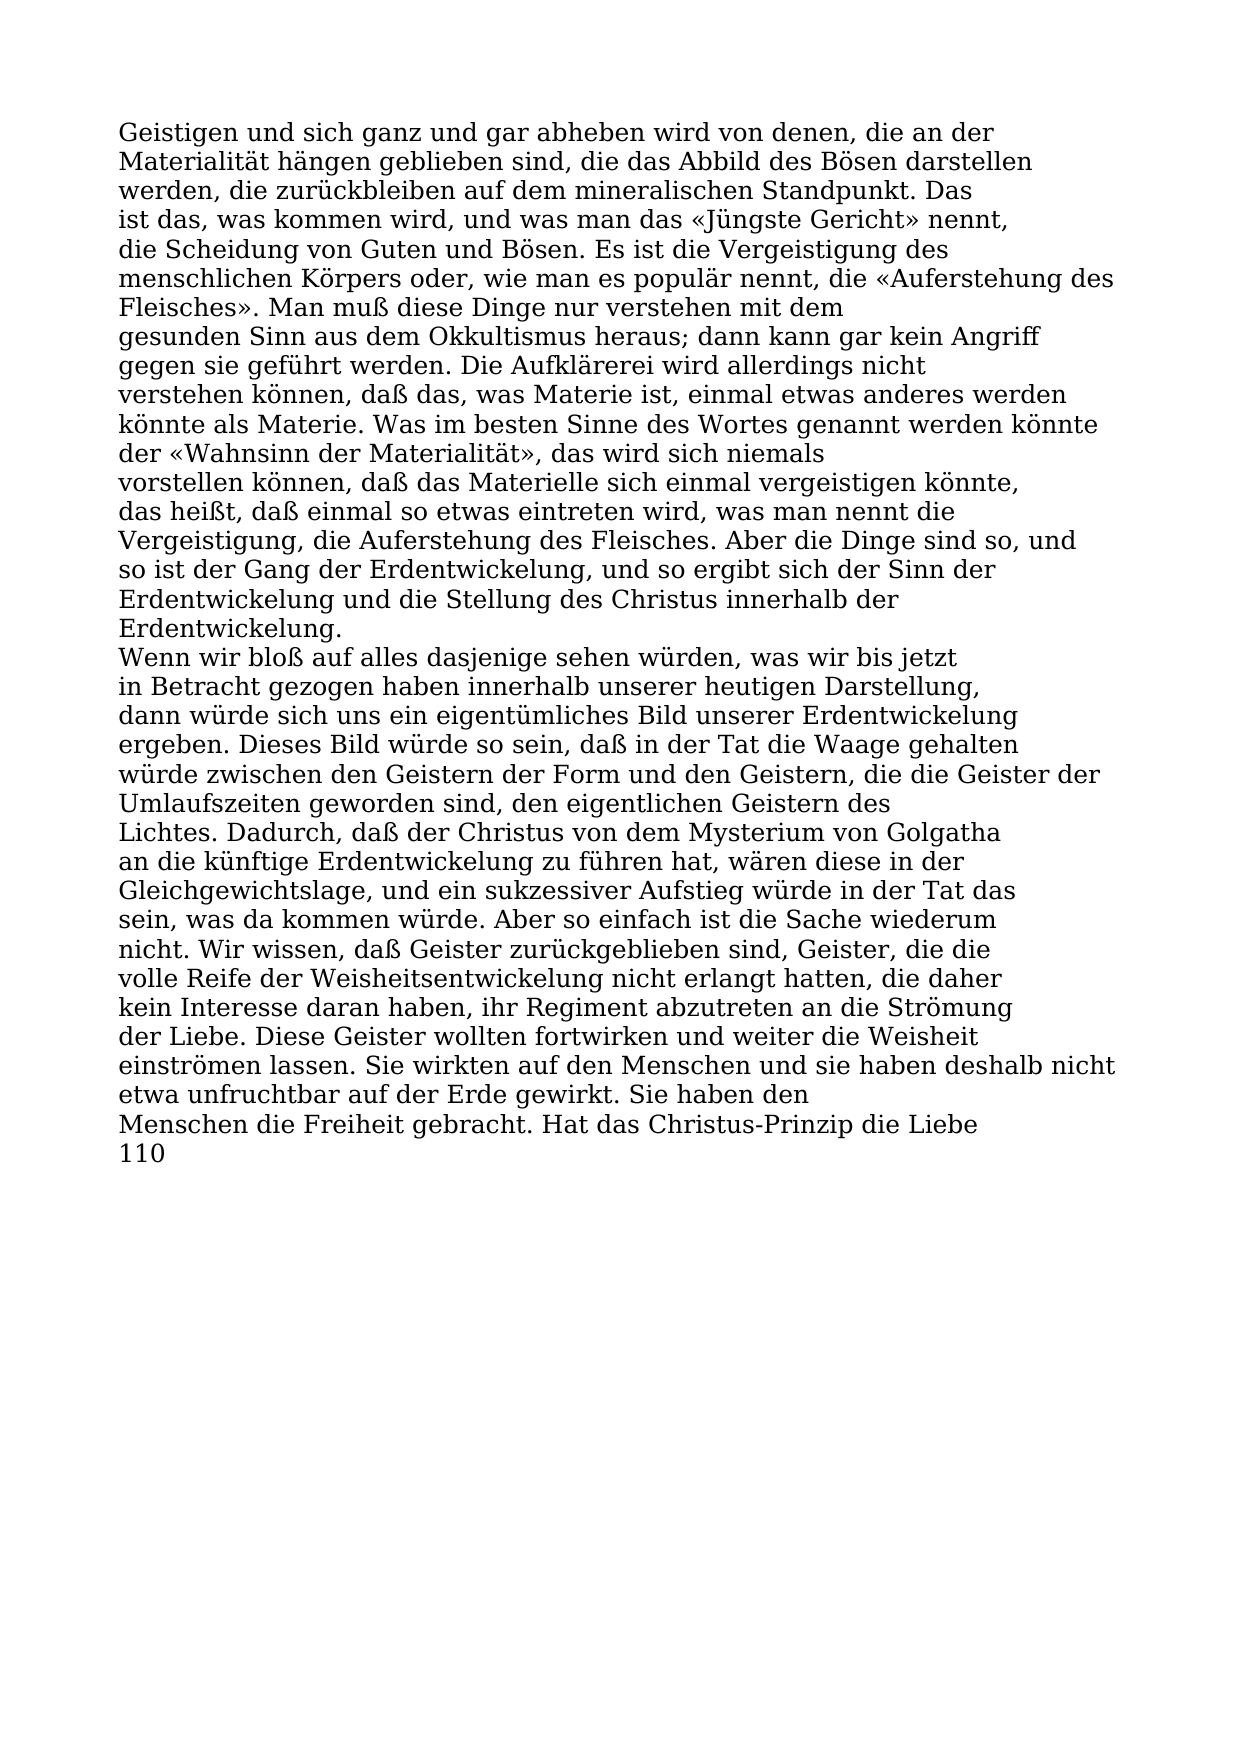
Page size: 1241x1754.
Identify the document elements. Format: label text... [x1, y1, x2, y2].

text würde zwischen den Geistern der Form und den Geistern, die die Geister der Umlaufszeiten geworden sind, den eigentlichen Geistern des [118, 760, 1122, 818]
text Wenn wir bloß auf alles dasjenige sehen würden, was wir bis jetzt [118, 643, 1122, 672]
text so ist der Gang der Erdentwickelung, und so ergibt sich der Sinn der [118, 556, 1122, 585]
text ergeben. Dieses Bild würde so sein, daß in der Tat die Waage gehalten [118, 731, 1122, 760]
text einströmen lassen. Sie wirkten auf den Menschen und sie haben deshalb nicht etwa unfruchtbar auf der Erde gewirkt. Sie haben den [118, 1051, 1122, 1110]
text Erdentwickelung und die Stellung des Christus innerhalb der Erdentwickelung. [118, 585, 1122, 643]
text Menschen die Freiheit gebracht. Hat das Christus-Prinzip die Liebe [118, 1110, 1122, 1139]
text an die künftige Erdentwickelung zu führen hat, wären diese in der [118, 847, 1122, 876]
text nicht. Wir wissen, daß Geister zurückgeblieben sind, Geister, die die [118, 935, 1122, 964]
text sein, was da kommen würde. Aber so einfach ist die Sache wiederum [118, 906, 1122, 935]
text gesunden Sinn aus dem Okkultismus heraus; dann kann gar kein Angriff gegen sie geführt werden. Die Aufklärerei wird allerdings nicht [118, 322, 1122, 381]
text der Liebe. Diese Geister wollten fortwirken und weiter die Weisheit [118, 1022, 1122, 1051]
text Gleichgewichtslage, und ein sukzessiver Aufstieg würde in der Tat das [118, 876, 1122, 906]
text menschlichen Körpers oder, wie man es populär nennt, die «Auferstehung des Fleisches». Man muß diese Dinge nur verstehen mit dem [118, 264, 1122, 322]
text Geistigen und sich ganz und gar abheben wird von denen, die an der [118, 118, 1122, 147]
text Lichtes. Dadurch, daß der Christus von dem Mysterium von Golgatha [118, 818, 1122, 847]
text Materialität hängen geblieben sind, die das Abbild des Bösen darstellen werden, die zurückbleiben auf dem mineralischen Standpunkt. Das [118, 147, 1122, 206]
text volle Reife der Weisheitsentwickelung nicht erlangt hatten, die daher [118, 964, 1122, 993]
text kein Interesse daran haben, ihr Regiment abzutreten an die Strömung [118, 993, 1122, 1022]
text ist das, was kommen wird, und was man das «Jüngste Gericht» nennt, [118, 206, 1122, 235]
text verstehen können, daß das, was Materie ist, einmal etwas anderes werden könnte als Materie. Was im besten Sinne des Wortes genannt werden könnte der «Wahnsinn der Materialität», das wird sich niemals [118, 381, 1122, 468]
text in Betracht gezogen haben innerhalb unserer heutigen Darstellung, [118, 672, 1122, 701]
text die Scheidung von Guten und Bösen. Es ist die Vergeistigung des [118, 235, 1122, 264]
text 110 [118, 1139, 1122, 1168]
text das heißt, daß einmal so etwas eintreten wird, was man nennt die Vergeistigung, die Auferstehung des Fleisches. Aber die Dinge sind so, und [118, 497, 1122, 556]
text dann würde sich uns ein eigentümliches Bild unserer Erdentwickelung [118, 701, 1122, 731]
text vorstellen können, daß das Materielle sich einmal vergeistigen könnte, [118, 468, 1122, 497]
